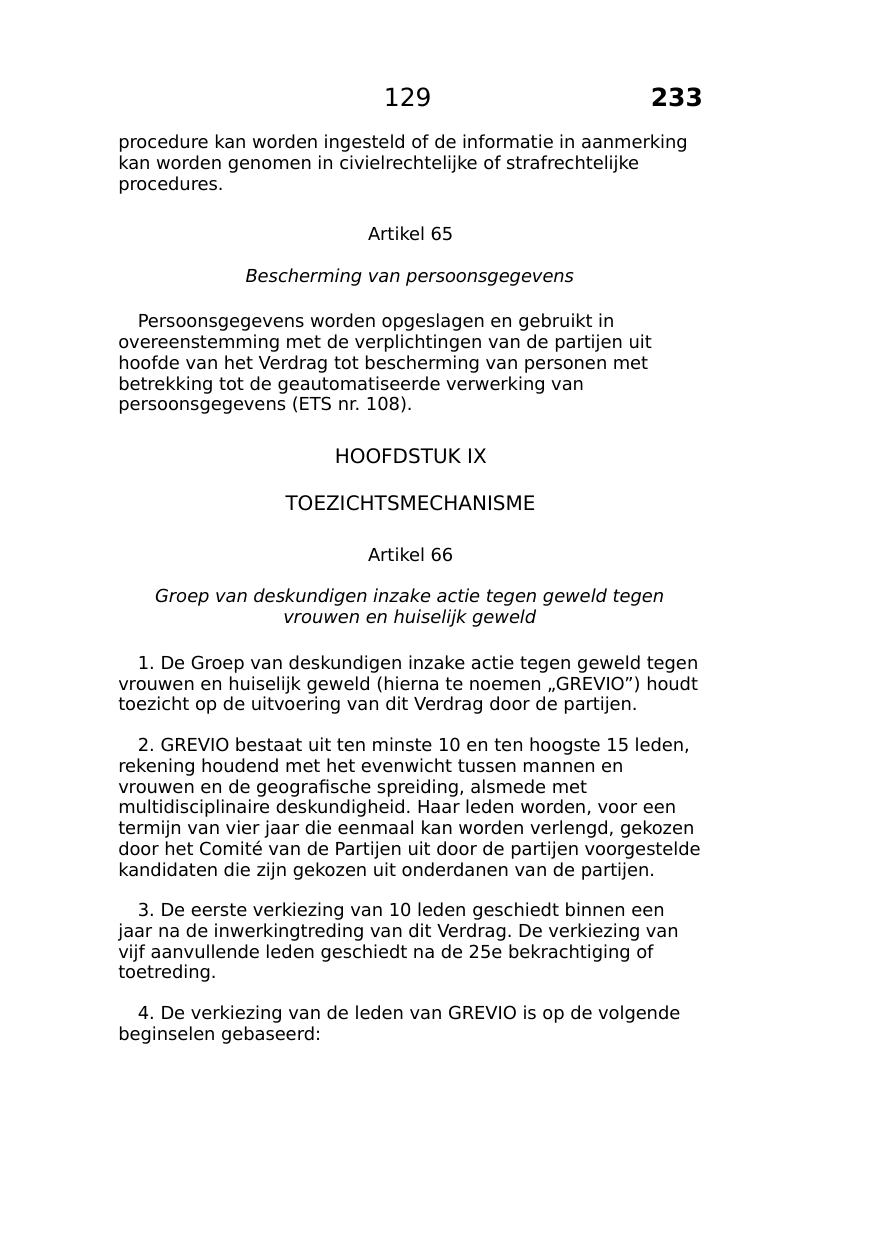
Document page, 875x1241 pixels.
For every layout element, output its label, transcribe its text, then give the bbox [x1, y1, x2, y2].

subtitle Artikel 66 Groep van deskundigen inzake actie tegen geweld tegen vrouwen en huiselijk geweld [118, 545, 703, 628]
text 2. GREVIO bestaat uit ten minste 10 en ten hoogste 15 leden, rekening houdend met het evenwicht tussen mannen en vrouwen en de geografische spreiding, alsmede met multidisciplinaire deskundigheid. Haar leden worden, voor een termijn van vier jaar die eenmaal kan worden verlengd, gekozen door het Comité van de Partijen uit door de partijen voorgestelde kandidaten die zijn gekozen uit onderdanen van de partijen. [118, 735, 703, 880]
subtitle HOOFDSTUK IX TOEZICHTSMECHANISME [118, 445, 703, 515]
text 1. De Groep van deskundigen inzake actie tegen geweld tegen vrouwen en huiselijk geweld (hierna te noemen „GREVIO”) houdt toezicht op de uitvoering van dit Verdrag door de partijen. [118, 653, 703, 715]
text 3. De eerste verkiezing van 10 leden geschiedt binnen een jaar na de inwerkingtreding van dit Verdrag. De verkiezing van vijf aanvullende leden geschiedt na de 25e bekrachtiging of toetreding. [118, 900, 703, 983]
subtitle Artikel 65 Bescherming van persoonsgegevens [118, 224, 703, 286]
text 4. De verkiezing van de leden van GREVIO is op de volgende beginselen gebaseerd: [118, 1003, 703, 1044]
text procedure kan worden ingesteld of de informatie in aanmerking kan worden genomen in civielrechtelijke of strafrechtelijke procedures. [118, 132, 703, 194]
text Persoonsgegevens worden opgeslagen en gebruikt in overeenstemming met de verplichtingen van de partijen uit hoofde van het Verdrag tot bescherming van personen met betrekking tot de geautomatiseerde verwerking van persoonsgegevens (ETS nr. 108). [118, 311, 703, 415]
